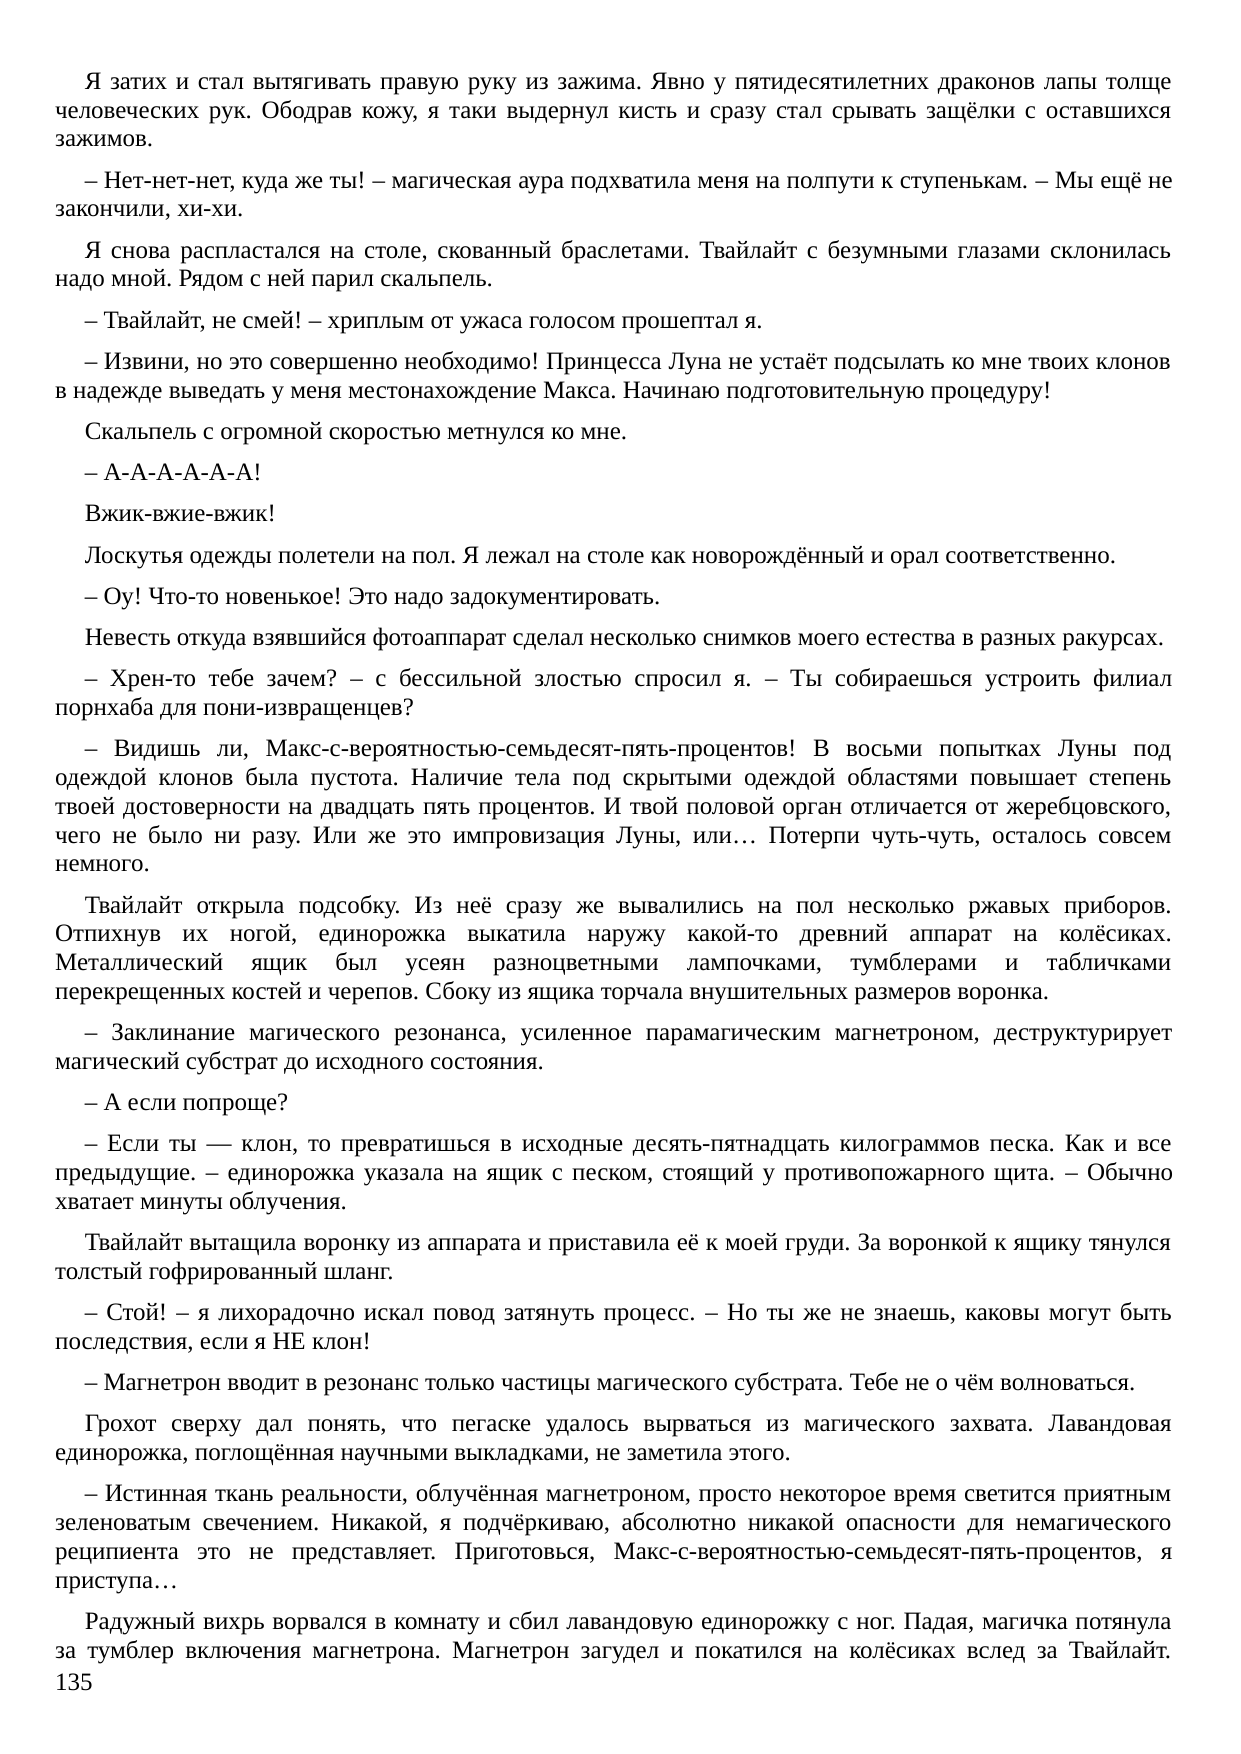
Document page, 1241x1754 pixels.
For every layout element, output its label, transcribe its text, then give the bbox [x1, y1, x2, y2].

text – Магнетрон вводит в резонанс только частицы магического субстрата. Тебе не о чём волноваться. [55, 1367, 1173, 1396]
text Вжик-вжие-вжик! [55, 498, 1173, 527]
text – Твайлайт, не смей! – хриплым от ужаса голосом прошептал я. [55, 305, 1173, 333]
text Радужный вихрь ворвался в комнату и сбил лавандовую единорожку с ног. Падая, магичка потянула за тумблер включения магнетрона. Магнетрон загудел и покатился на колёсиках вслед за Твайлайт. [55, 1606, 1173, 1663]
text – А если попроще? [55, 1087, 1173, 1116]
text – Видишь ли, Макс-с-вероятностью-семьдесят-пять-процентов! В восьми попытках Луны под одеждой клонов была пустота. Наличие тела под скрытыми одеждой областями повышает степень твоей достоверности на двадцать пять процентов. И твой половой орган отличается от жеребцовского, чего не было ни разу. Или же это импровизация Луны, или… Потерпи чуть-чуть, осталось совсем немного. [55, 733, 1173, 877]
text – Нет-нет-нет, куда же ты! – магическая аура подхватила меня на полпути к ступенькам. – Мы ещё не закончили, хи-хи. [55, 165, 1173, 222]
text – Истинная ткань реальности, облучённая магнетроном, просто некоторое время светится приятным зеленоватым свечением. Никакой, я подчёркиваю, абсолютно никакой опасности для немагического реципиента это не представляет. Приготовься, Макс-с-вероятностью-семьдесят-пять-процентов, я приступа… [55, 1478, 1173, 1593]
text Невесть откуда взявшийся фотоаппарат сделал несколько снимков моего естества в разных ракурсах. [55, 622, 1173, 651]
text Твайлайт открыла подсобку. Из неё сразу же вывалились на пол несколько ржавых приборов. Отпихнув их ногой, единорожка выкатила наружу какой-то древний аппарат на колёсиках. Металлический ящик был усеян разноцветными лампочками, тумблерами и табличками перекрещенных костей и черепов. Сбоку из ящика торчала внушительных размеров воронка. [55, 890, 1173, 1005]
text Скальпель с огромной скоростью метнулся ко мне. [55, 416, 1173, 445]
text Твайлайт вытащила воронку из аппарата и приставила её к моей груди. За воронкой к ящику тянулся толстый гофрированный шланг. [55, 1227, 1173, 1285]
text Лоскутья одежды полетели на пол. Я лежал на столе как новорождённый и орал соответственно. [55, 540, 1173, 568]
text – Заклинание магического резонанса, усиленное парамагическим магнетроном, деструктурирует магический субстрат до исходного состояния. [55, 1017, 1173, 1075]
text Грохот сверху дал понять, что пегаске удалось вырваться из магического захвата. Лавандовая единорожка, поглощённая научными выкладками, не заметила этого. [55, 1408, 1173, 1466]
text – Стой! – я лихорадочно искал повод затянуть процесс. – Но ты же не знаешь, каковы могут быть последствия, если я НЕ клон! [55, 1297, 1173, 1355]
text – Хрен-то тебе зачем? – с бессильной злостью спросил я. – Ты собираешься устроить филиал порнхаба для пони-извращенцев? [55, 663, 1173, 721]
text – Извини, но это совершенно необходимо! Принцесса Луна не устаёт подсылать ко мне твоих клонов в надежде выведать у меня местонахождение Макса. Начинаю подготовительную процедуру! [55, 346, 1173, 403]
text Я затих и стал вытягивать правую руку из зажима. Явно у пятидесятилетних драконов лапы толще человеческих рук. Ободрав кожу, я таки выдернул кисть и сразу стал срывать защёлки с оставшихся зажимов. [55, 66, 1173, 152]
text – Если ты — клон, то превратишься в исходные десять-пятнадцать килограммов песка. Как и все предыдущие. – единорожка указала на ящик с песком, стоящий у противопожарного щита. – Обычно хватает минуты облучения. [55, 1128, 1173, 1215]
text – Оу! Что-то новенькое! Это надо задокументировать. [55, 581, 1173, 610]
text – А-А-А-А-А-А! [55, 457, 1173, 486]
text Я снова распластался на столе, скованный браслетами. Твайлайт с безумными глазами склонилась надо мной. Рядом с ней парил скальпель. [55, 235, 1173, 292]
